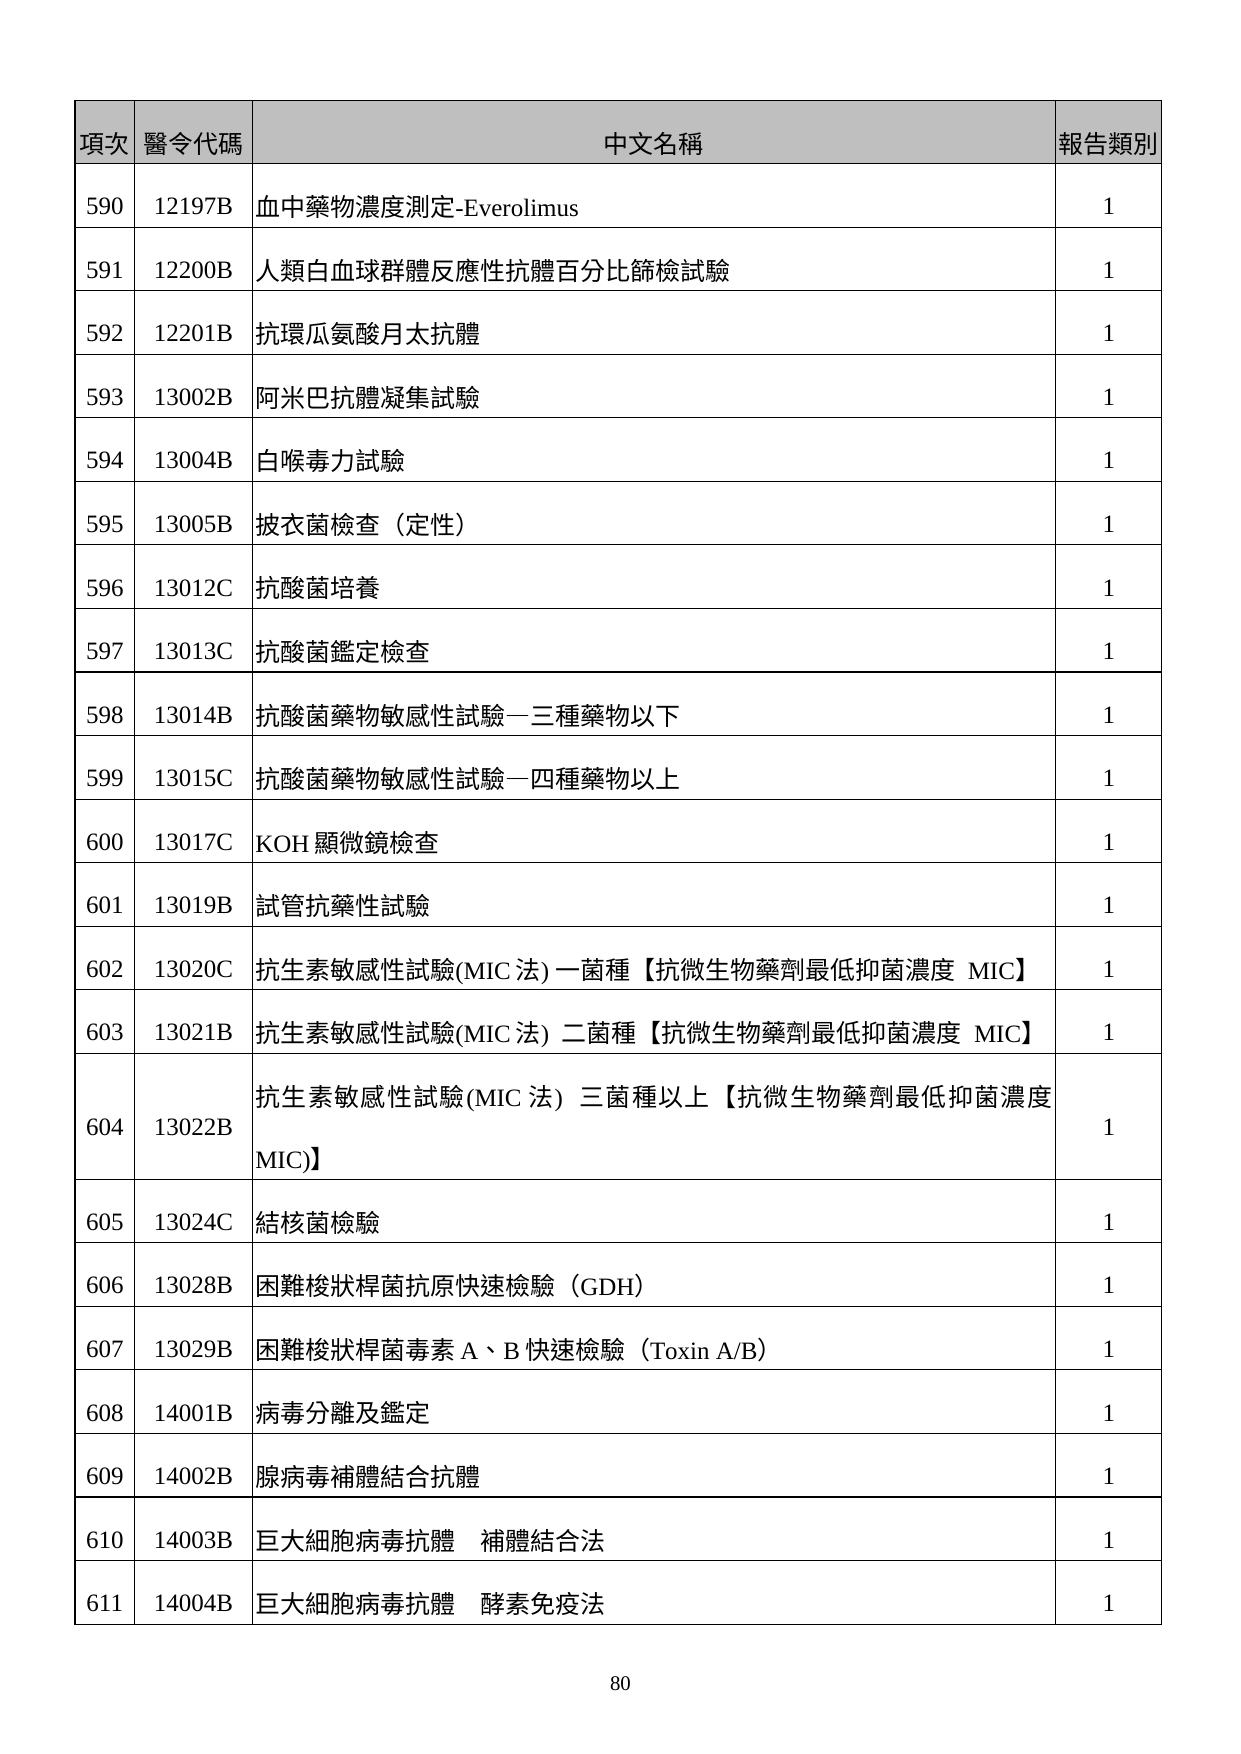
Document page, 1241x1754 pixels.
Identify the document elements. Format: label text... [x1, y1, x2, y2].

table_cell 13005B [135, 482, 252, 544]
table_cell 1 [1056, 1370, 1161, 1433]
table_cell 1 [1056, 1054, 1161, 1179]
table_cell 593 [76, 355, 134, 417]
table_cell 血中藥物濃度測定-Everolimus [253, 164, 1055, 227]
table_cell 1 [1056, 1434, 1161, 1496]
table_cell 13015C [135, 736, 252, 798]
table_cell 14004B [135, 1561, 252, 1623]
table_cell 披衣菌檢查（定性） [253, 482, 1055, 544]
table_cell 1 [1056, 673, 1161, 735]
table_header 中文名稱 [253, 101, 1055, 163]
table_cell 1 [1056, 545, 1161, 608]
table_cell 1 [1056, 1561, 1161, 1623]
table_cell 14003B [135, 1498, 252, 1560]
table_cell 1 [1056, 990, 1161, 1053]
table_cell 白喉毒力試驗 [253, 418, 1055, 481]
table_cell 605 [76, 1180, 134, 1242]
table_cell 601 [76, 863, 134, 926]
table_cell 14002B [135, 1434, 252, 1496]
table_cell 1 [1056, 736, 1161, 798]
table_cell 13021B [135, 990, 252, 1053]
table_cell 596 [76, 545, 134, 608]
table_cell 阿米巴抗體凝集試驗 [253, 355, 1055, 417]
table_cell 13004B [135, 418, 252, 481]
table_cell 1 [1056, 927, 1161, 989]
table_cell 巨大細胞病毒抗體 補體結合法 [253, 1498, 1055, 1560]
table_cell 13013C [135, 609, 252, 671]
table_cell 604 [76, 1054, 134, 1179]
table_cell 606 [76, 1243, 134, 1306]
table_cell 抗酸菌藥物敏感性試驗—三種藥物以下 [253, 673, 1055, 735]
table_cell 1 [1056, 228, 1161, 290]
table_cell 610 [76, 1498, 134, 1560]
table_cell 13028B [135, 1243, 252, 1306]
table_cell 1 [1056, 355, 1161, 417]
table_cell 1 [1056, 1180, 1161, 1242]
table_cell 608 [76, 1370, 134, 1433]
table_cell 試管抗藥性試驗 [253, 863, 1055, 926]
table_cell 595 [76, 482, 134, 544]
table_cell 抗生素敏感性試驗(MIC法) 一菌種【抗微生物藥劑最低抑菌濃度 MIC】 [253, 927, 1055, 989]
table_cell 12200B [135, 228, 252, 290]
table_cell 1 [1056, 1498, 1161, 1560]
table_cell 590 [76, 164, 134, 227]
table_header 項次 [76, 101, 134, 163]
table_cell 1 [1056, 863, 1161, 926]
table_cell 抗酸菌鑑定檢查 [253, 609, 1055, 671]
table_cell 591 [76, 228, 134, 290]
table_cell 13019B [135, 863, 252, 926]
table_cell 1 [1056, 800, 1161, 862]
table_cell 抗酸菌藥物敏感性試驗—四種藥物以上 [253, 736, 1055, 798]
table_cell 1 [1056, 291, 1161, 354]
table_cell 困難梭狀桿菌抗原快速檢驗（GDH） [253, 1243, 1055, 1306]
table_cell 13002B [135, 355, 252, 417]
table_cell 597 [76, 609, 134, 671]
table_cell 1 [1056, 1243, 1161, 1306]
table_cell 14001B [135, 1370, 252, 1433]
table_cell 困難梭狀桿菌毒素A、B快速檢驗（Toxin A/B） [253, 1307, 1055, 1369]
table_cell 1 [1056, 609, 1161, 671]
table_cell 1 [1056, 164, 1161, 227]
table_cell 594 [76, 418, 134, 481]
table_cell 1 [1056, 418, 1161, 481]
table_cell 603 [76, 990, 134, 1053]
table_cell 609 [76, 1434, 134, 1496]
table_cell 598 [76, 673, 134, 735]
table_cell 12197B [135, 164, 252, 227]
table_cell 13020C [135, 927, 252, 989]
table_cell 抗生素敏感性試驗(MIC法) 二菌種【抗微生物藥劑最低抑菌濃度 MIC】 [253, 990, 1055, 1053]
table_header 醫令代碼 [135, 101, 252, 163]
table_cell 抗酸菌培養 [253, 545, 1055, 608]
table_cell 592 [76, 291, 134, 354]
table_cell 抗生素敏感性試驗(MIC法) 三菌種以上【抗微生物藥劑最低抑菌濃度 MIC)】 [253, 1054, 1055, 1179]
table_cell 607 [76, 1307, 134, 1369]
table_cell 13014B [135, 673, 252, 735]
table_cell 13022B [135, 1054, 252, 1179]
table_cell 巨大細胞病毒抗體 酵素免疫法 [253, 1561, 1055, 1623]
table_cell 611 [76, 1561, 134, 1623]
table_cell 13029B [135, 1307, 252, 1369]
table_header 報告類別 [1056, 101, 1161, 163]
table_cell 13024C [135, 1180, 252, 1242]
table_cell KOH顯微鏡檢查 [253, 800, 1055, 862]
table_cell 13012C [135, 545, 252, 608]
table_cell 人類白血球群體反應性抗體百分比篩檢試驗 [253, 228, 1055, 290]
table_cell 結核菌檢驗 [253, 1180, 1055, 1242]
table_cell 1 [1056, 482, 1161, 544]
table_cell 13017C [135, 800, 252, 862]
table_cell 602 [76, 927, 134, 989]
table_cell 599 [76, 736, 134, 798]
table_cell 1 [1056, 1307, 1161, 1369]
table_cell 12201B [135, 291, 252, 354]
table_cell 600 [76, 800, 134, 862]
table_cell 病毒分離及鑑定 [253, 1370, 1055, 1433]
table_cell 抗環瓜氨酸月太抗體 [253, 291, 1055, 354]
table_cell 腺病毒補體結合抗體 [253, 1434, 1055, 1496]
